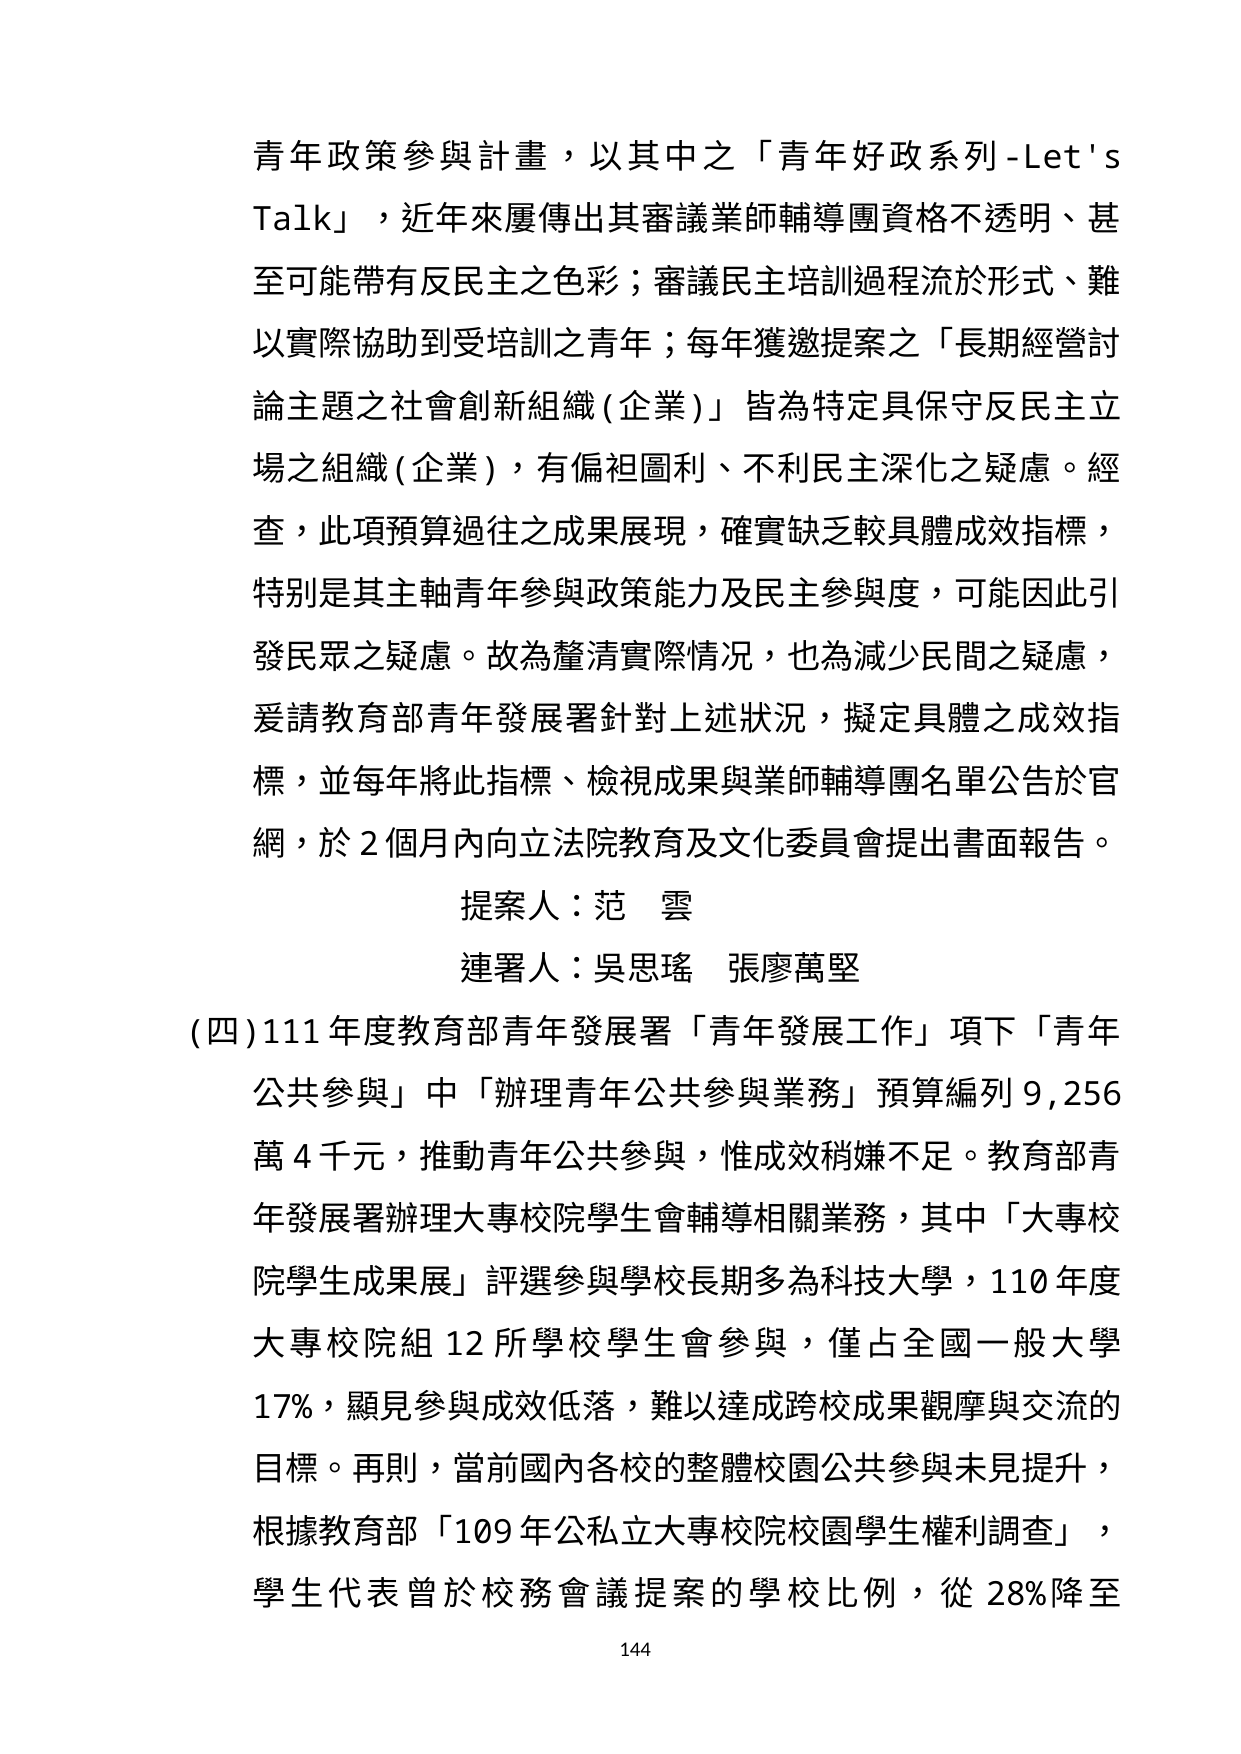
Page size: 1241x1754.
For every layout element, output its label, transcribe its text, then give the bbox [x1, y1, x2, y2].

text 提案人：范 雲 [460, 862, 1122, 925]
text 青年政策參與計畫，以其中之「青年好政系列-Let's Talk」，近年來屢傳出其審議業師輔導團資格不透明、甚至可能帶有反民主之色彩；審議民主培訓過程流於形式、難以實際協助到受培訓之青年；每年獲邀提案之「長期經營討論主題之社會創新組織(企業)」皆為特定具保守反民主立場之組織(企業)，有偏袒圖利、不利民主深化之疑慮。經查，此項預算過往之成果展現，確實缺乏較具體成效指標，特别是其主軸青年參與政策能力及民主參與度，可能因此引發民眾之疑慮。故為釐清實際情况，也為減少民間之疑慮，爰請教育部青年發展署針對上述狀況，擬定具體之成效指標，並每年將此指標、檢視成果與業師輔導團名單公告於官網，於2個月內向立法院教育及文化委員會提出書面報告。 [185, 112, 1122, 862]
text (四)111年度教育部青年發展署「青年發展工作」項下「青年公共參與」中「辦理青年公共參與業務」預算編列9,256萬4千元，推動青年公共參與，惟成效稍嫌不足。教育部青年發展署辦理大專校院學生會輔導相關業務，其中「大專校院學生成果展」評選參與學校長期多為科技大學，110年度大專校院組12所學校學生會參與，僅占全國一般大學17%，顯見參與成效低落，難以達成跨校成果觀摩與交流的目標。再則，當前國內各校的整體校園公共參與未見提升，根據教育部「109年公私立大專校院校園學生權利調查」，學生代表曾於校務會議提案的學校比例，從28%降至 [185, 987, 1122, 1612]
text 連署人：吳思瑤 張廖萬堅 [460, 925, 1122, 987]
